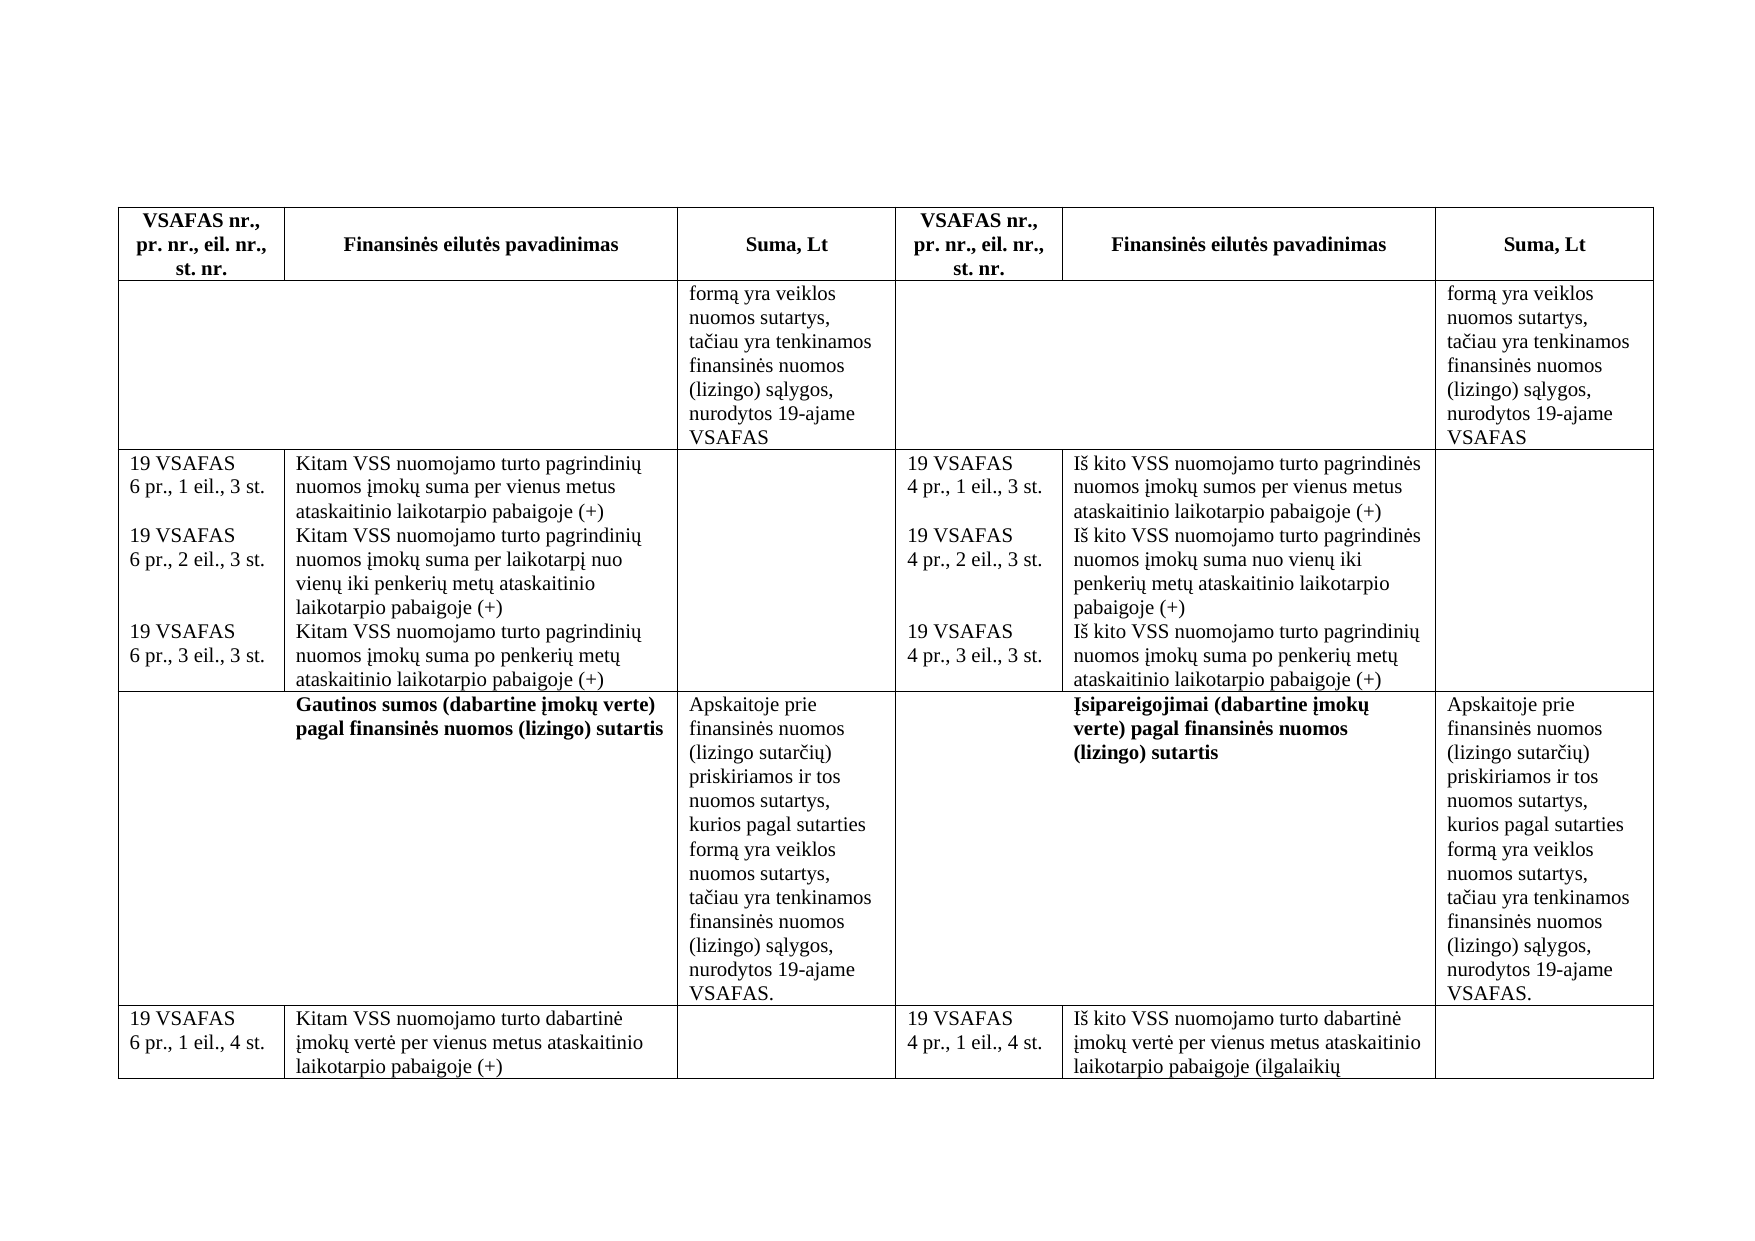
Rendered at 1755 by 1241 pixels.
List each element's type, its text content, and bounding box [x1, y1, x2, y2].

table_cell [896, 281, 1062, 449]
table_cell [896, 692, 1062, 1005]
table_cell 19 VSAFAS 6 pr., 1 eil., 3 st. [119, 450, 284, 523]
table_header VSAFAS nr., pr. nr., eil. nr., st. nr. [896, 208, 1062, 280]
table_header Finansinės eilutės pavadinimas [1063, 208, 1435, 280]
table_cell 19 VSAFAS 6 pr., 3 eil., 3 st. [119, 619, 284, 691]
table_cell Kitam VSS nuomojamo turto dabartinė įmokų vertė per vienus metus ataskaitinio laikotarpio pabaigoje (+) [285, 1006, 677, 1078]
table_cell Kitam VSS nuomojamo turto pagrindinių nuomos įmokų suma per laikotarpį nuo vienų iki penkerių metų ataskaitinio laikotarpio pabaigoje (+) [285, 523, 677, 619]
table_cell [1436, 619, 1653, 691]
table_cell Iš kito VSS nuomojamo turto pagrindinės nuomos įmokų suma nuo vienų iki penkerių metų ataskaitinio laikotarpio pabaigoje (+) [1063, 523, 1435, 619]
table_header VSAFAS nr., pr. nr., eil. nr., st. nr. [119, 208, 284, 280]
table_header Suma, Lt [678, 208, 895, 280]
table_cell [284, 281, 677, 449]
table_cell [1436, 450, 1653, 523]
table_cell 19 VSAFAS 6 pr., 1 eil., 4 st. [119, 1006, 284, 1078]
table_cell Kitam VSS nuomojamo turto pagrindinių nuomos įmokų suma per vienus metus ataskaitinio laikotarpio pabaigoje (+) [285, 450, 677, 523]
table_cell [1436, 1006, 1653, 1078]
table_cell [678, 450, 895, 523]
table_cell [1062, 281, 1435, 449]
table_cell Gautinos sumos (dabartine įmokų verte) pagal finansinės nuomos (lizingo) sutartis [284, 692, 677, 1005]
table_cell 19 VSAFAS 4 pr., 2 eil., 3 st. [896, 523, 1062, 619]
table_cell [678, 1006, 895, 1078]
table_header Suma, Lt [1436, 208, 1653, 280]
table_cell 19 VSAFAS 4 pr., 1 eil., 4 st. [896, 1006, 1062, 1078]
table_cell Įsipareigojimai (dabartine įmokų verte) pagal finansinės nuomos (lizingo) sutartis [1062, 692, 1435, 1005]
table_cell [1436, 523, 1653, 619]
table_cell Iš kito VSS nuomojamo turto pagrindinių nuomos įmokų suma po penkerių metų ataskaitinio laikotarpio pabaigoje (+) [1063, 619, 1435, 691]
table_cell formą yra veiklos nuomos sutartys, tačiau yra tenkinamos finansinės nuomos (lizingo) sąlygos, nurodytos 19-ajame VSAFAS [678, 281, 895, 449]
table_cell Apskaitoje prie finansinės nuomos (lizingo sutarčių) priskiriamos ir tos nuomos sutartys, kurios pagal sutarties formą yra veiklos nuomos sutartys, tačiau yra tenkinamos finansinės nuomos (lizingo) sąlygos, nurodytos 19-ajame VSAFAS. [1436, 692, 1653, 1005]
table_cell Apskaitoje prie finansinės nuomos (lizingo sutarčių) priskiriamos ir tos nuomos sutartys, kurios pagal sutarties formą yra veiklos nuomos sutartys, tačiau yra tenkinamos finansinės nuomos (lizingo) sąlygos, nurodytos 19-ajame VSAFAS. [678, 692, 895, 1005]
table_cell formą yra veiklos nuomos sutartys, tačiau yra tenkinamos finansinės nuomos (lizingo) sąlygos, nurodytos 19-ajame VSAFAS [1436, 281, 1653, 449]
table_cell Kitam VSS nuomojamo turto pagrindinių nuomos įmokų suma po penkerių metų ataskaitinio laikotarpio pabaigoje (+) [285, 619, 677, 691]
table_header Finansinės eilutės pavadinimas [285, 208, 677, 280]
table_cell [678, 523, 895, 619]
table_cell 19 VSAFAS 4 pr., 3 eil., 3 st. [896, 619, 1062, 691]
table_cell Iš kito VSS nuomojamo turto pagrindinės nuomos įmokų sumos per vienus metus ataskaitinio laikotarpio pabaigoje (+) [1063, 450, 1435, 523]
table_cell [119, 692, 284, 1005]
table_cell Iš kito VSS nuomojamo turto dabartinė įmokų vertė per vienus metus ataskaitinio laikotarpio pabaigoje (ilgalaikių [1063, 1006, 1435, 1078]
table_cell [678, 619, 895, 691]
table_cell 19 VSAFAS 6 pr., 2 eil., 3 st. [119, 523, 284, 619]
table_cell [119, 281, 284, 449]
table_cell 19 VSAFAS 4 pr., 1 eil., 3 st. [896, 450, 1062, 523]
